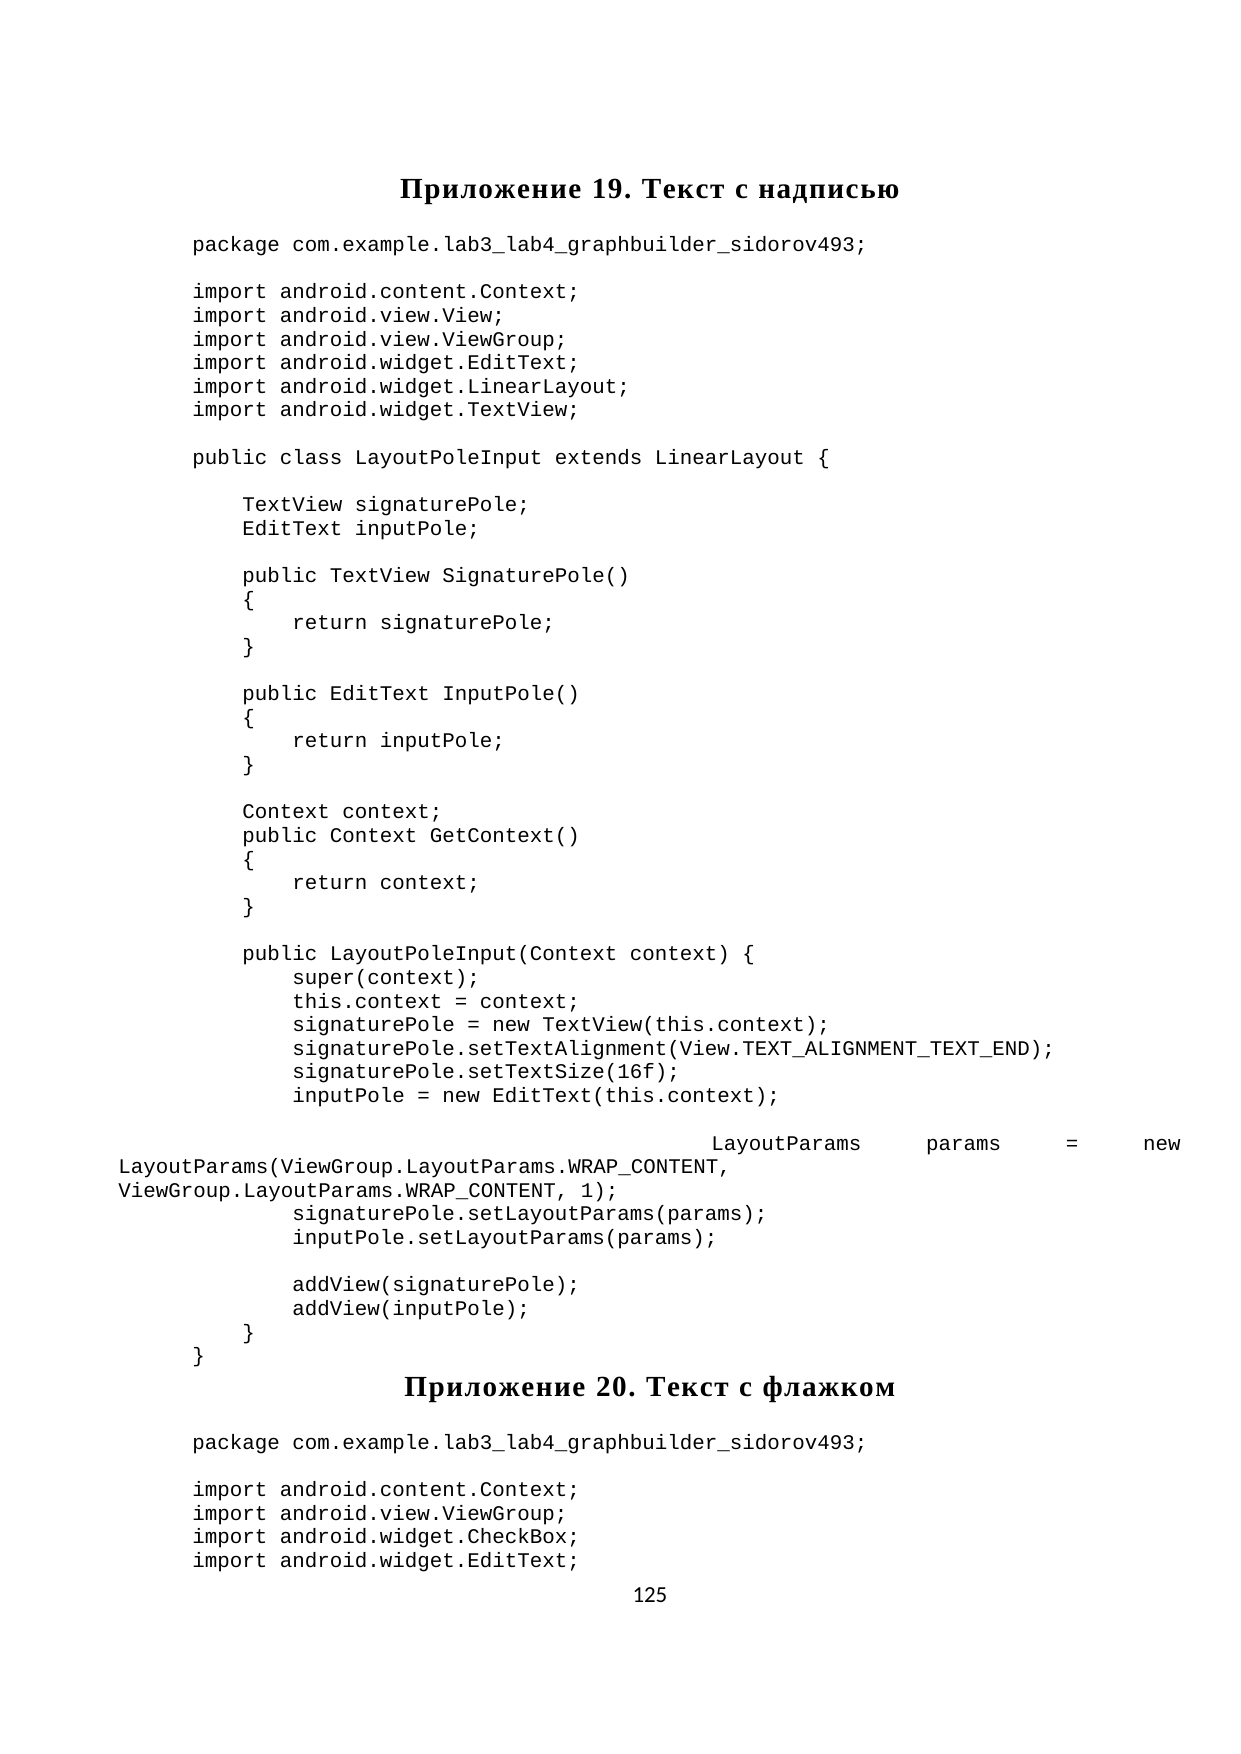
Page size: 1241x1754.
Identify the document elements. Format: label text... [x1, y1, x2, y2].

text inputPole = new EditText(this.context); [118, 1085, 1181, 1109]
text this.context = context; [118, 991, 1181, 1014]
text public TextView SignaturePole() [118, 565, 1181, 589]
text { [118, 589, 1181, 612]
text EditText inputPole; [118, 518, 1181, 541]
text import android.widget.EditText; [118, 1550, 1181, 1574]
text signaturePole = new TextView(this.context); [118, 1014, 1181, 1038]
text import android.widget.TextView; [118, 399, 1181, 423]
text } [118, 636, 1181, 659]
text { [118, 849, 1181, 872]
text import android.widget.EditText; [118, 352, 1181, 376]
text addView(inputPole); [118, 1298, 1181, 1322]
text return context; [118, 872, 1181, 896]
text addView(signaturePole); [118, 1274, 1181, 1298]
text } [118, 754, 1181, 778]
text signaturePole.setLayoutParams(params); [118, 1203, 1181, 1227]
text LayoutParams params = new LayoutParams(ViewGroup.LayoutParams.WRAP_CONTENT, ViewGroup.LayoutParams.WRAP_CONTENT, 1); [118, 1132, 1181, 1203]
text package com.example.lab3_lab4_graphbuilder_sidorov493; [118, 234, 1181, 258]
text Context context; [118, 801, 1181, 825]
text import android.widget.CheckBox; [118, 1526, 1181, 1550]
text public EditText InputPole() [118, 683, 1181, 707]
text signaturePole.setTextAlignment(View.TEXT_ALIGNMENT_TEXT_END); [118, 1038, 1181, 1062]
text public Context GetContext() [118, 825, 1181, 849]
text } [118, 1345, 1181, 1369]
text Приложение 20. Текст с флажком [118, 1369, 1181, 1402]
text } [118, 896, 1181, 920]
text public class LayoutPoleInput extends LinearLayout { [118, 447, 1181, 470]
text return signaturePole; [118, 612, 1181, 636]
text public LayoutPoleInput(Context context) { [118, 943, 1181, 967]
text return inputPole; [118, 731, 1181, 754]
text import android.content.Context; [118, 1479, 1181, 1503]
text import android.view.ViewGroup; [118, 1503, 1181, 1526]
text import android.widget.LinearLayout; [118, 376, 1181, 399]
text inputPole.setLayoutParams(params); [118, 1227, 1181, 1251]
text TextView signaturePole; [118, 494, 1181, 518]
text import android.view.View; [118, 305, 1181, 328]
text { [118, 707, 1181, 731]
text super(context); [118, 967, 1181, 991]
text Приложение 19. Текст с надписью [118, 171, 1181, 205]
text import android.content.Context; [118, 281, 1181, 305]
text } [118, 1322, 1181, 1345]
text package com.example.lab3_lab4_graphbuilder_sidorov493; [118, 1432, 1181, 1455]
text import android.view.ViewGroup; [118, 328, 1181, 352]
text signaturePole.setTextSize(16f); [118, 1062, 1181, 1085]
